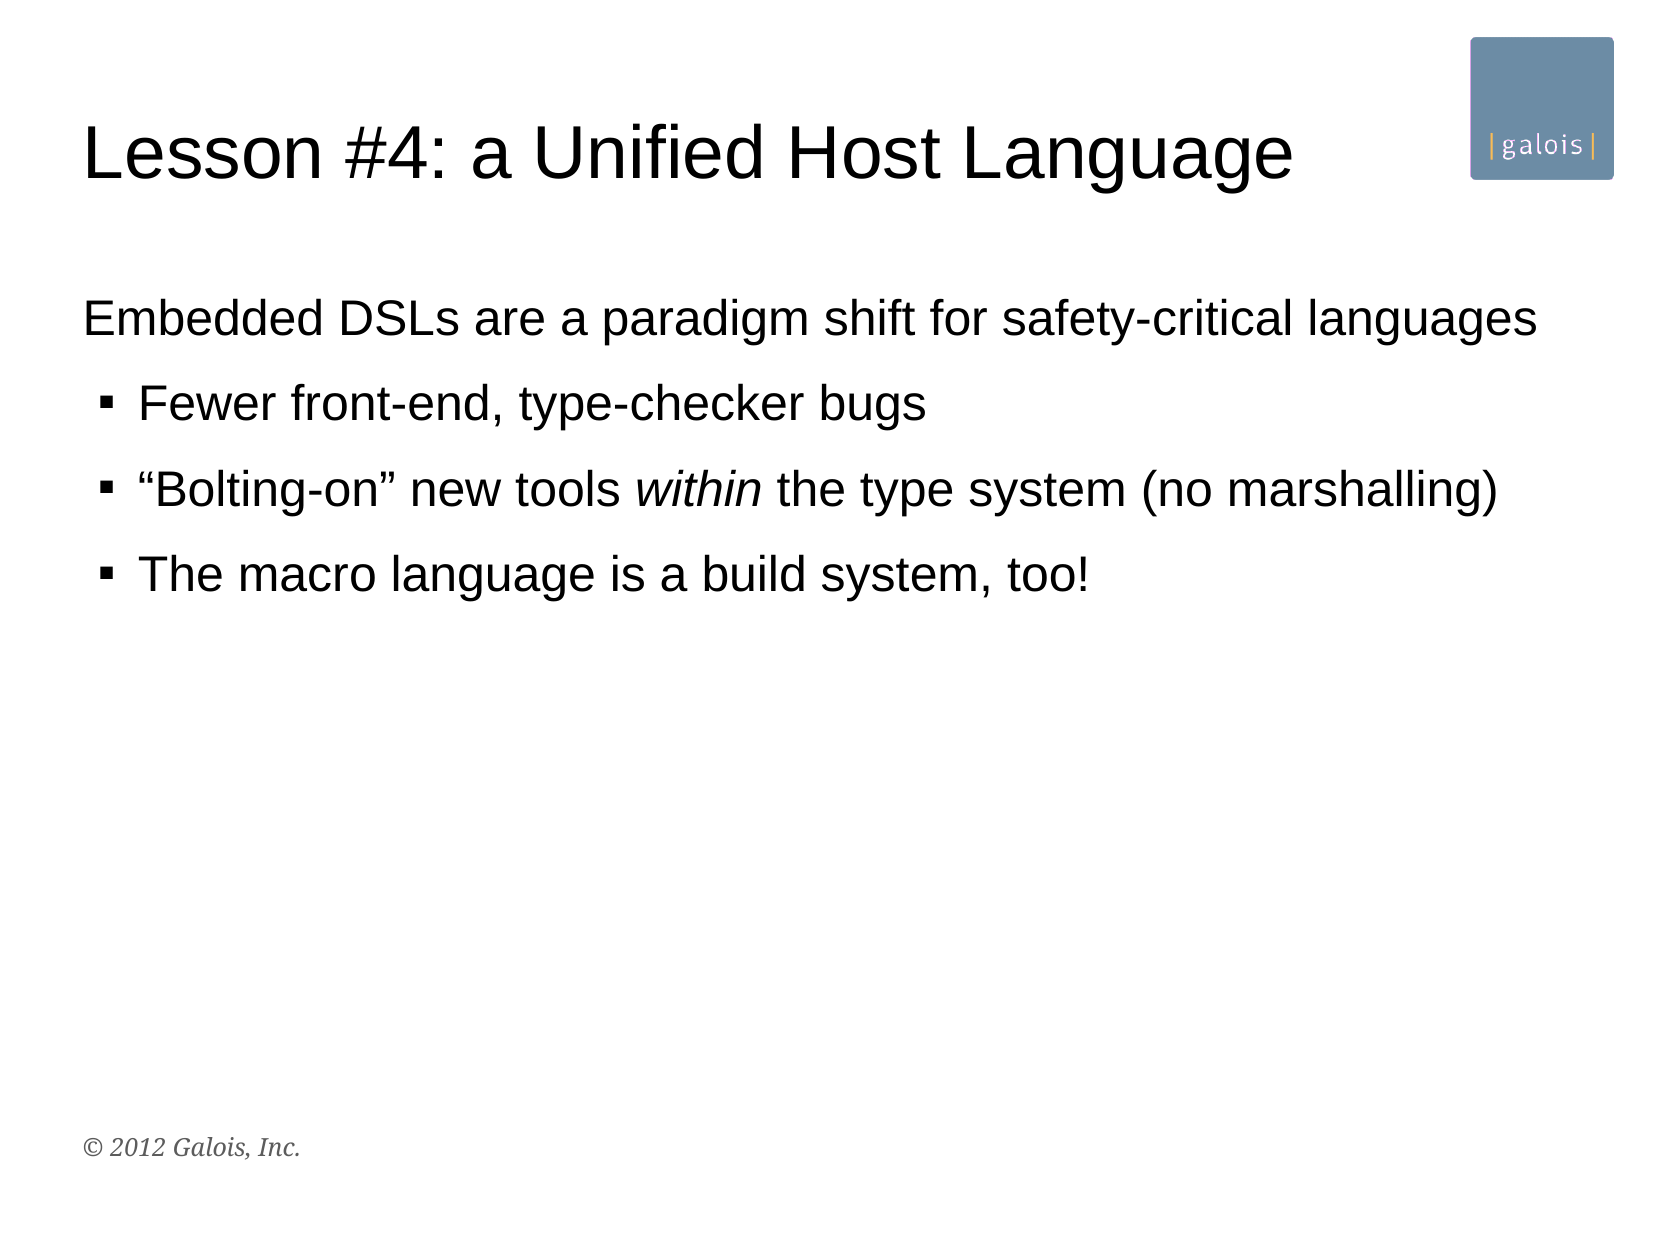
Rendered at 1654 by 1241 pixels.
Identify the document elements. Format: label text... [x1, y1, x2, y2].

list Embedded DSLs are a paradigm shift for safety-critical languages Fewer front-end, type-checker bugs “Bolting-on” new tools within the type system (no marshalling) The macro language is a build system, too! [82, 290, 1571, 1109]
title Lesson #4: a Unified Host Language [82, 49, 1571, 257]
picture [1462, 29, 1621, 188]
